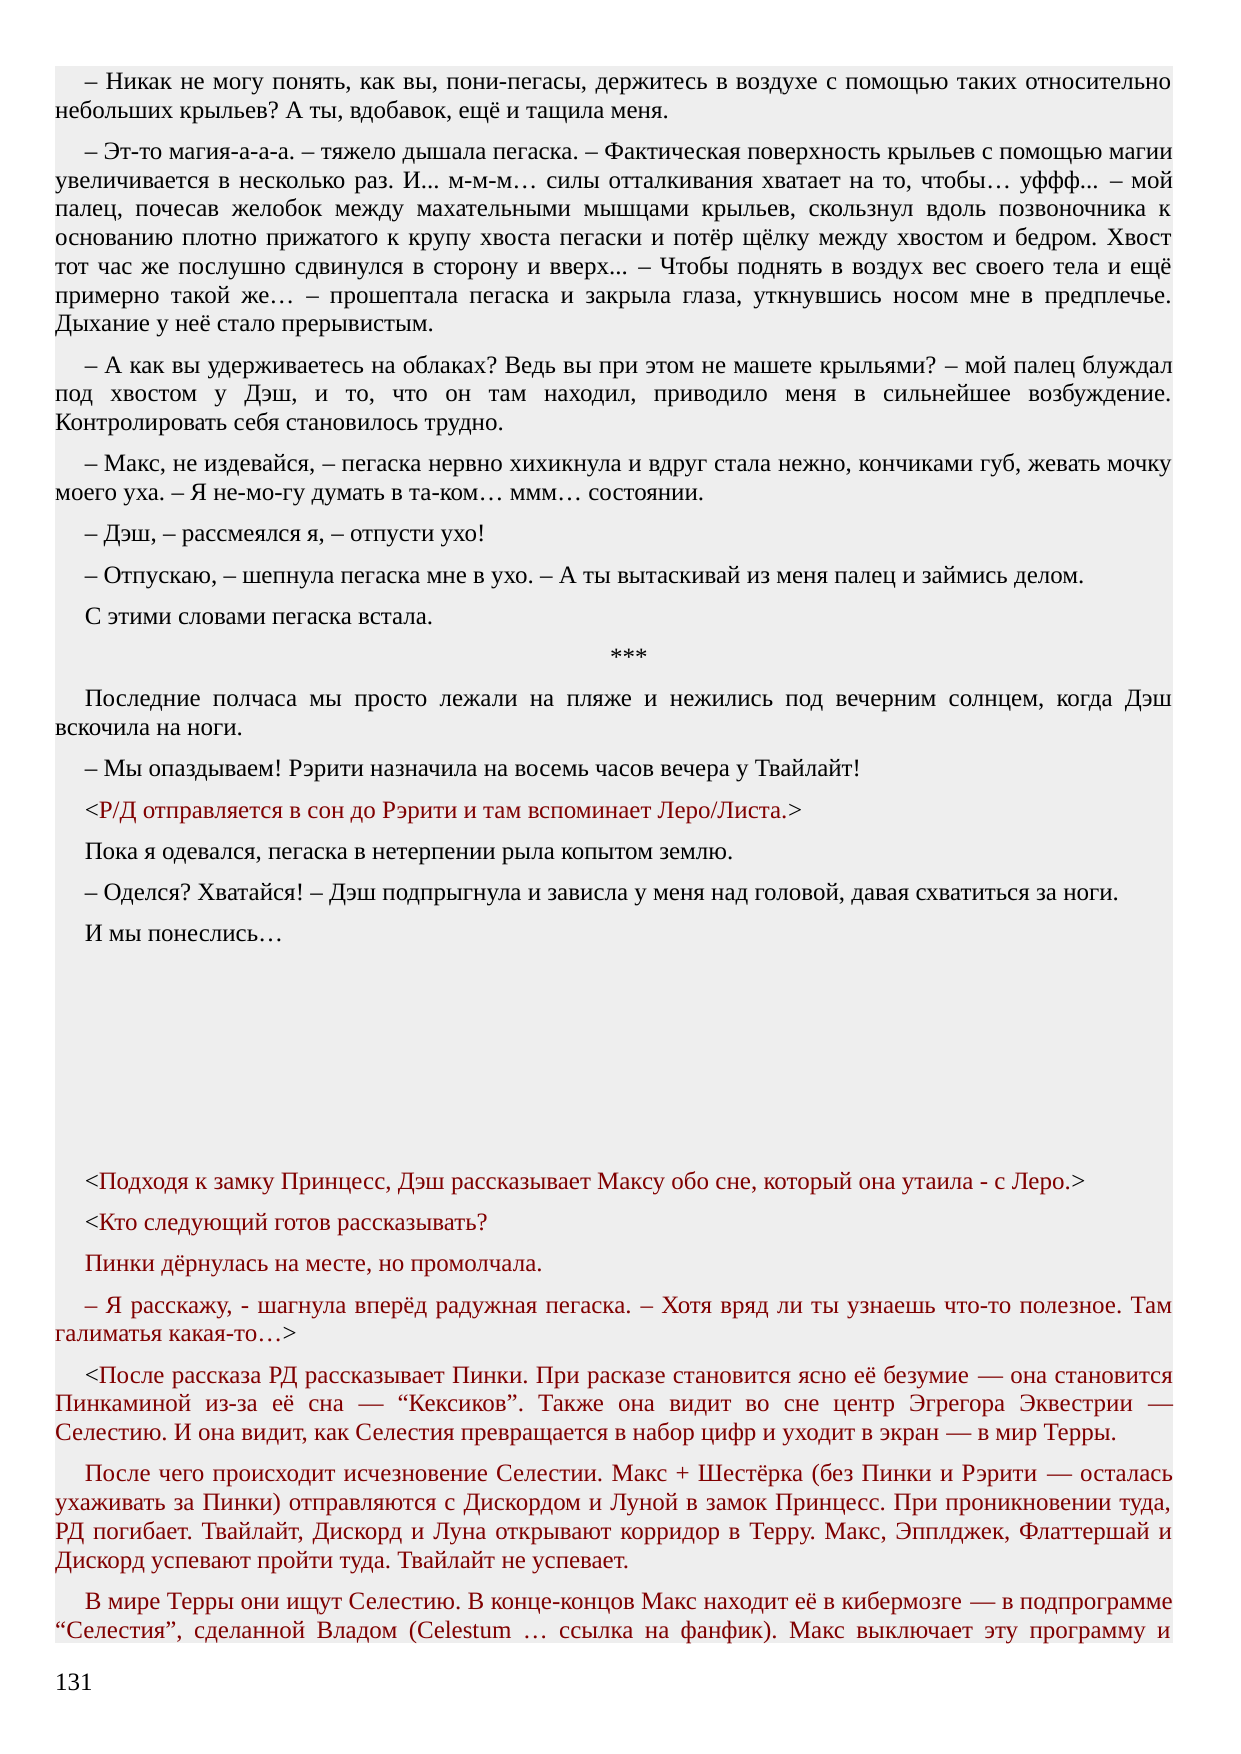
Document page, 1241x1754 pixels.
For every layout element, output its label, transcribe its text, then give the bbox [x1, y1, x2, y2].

text – Дэш, – рассмеялся я, – отпусти ухо! [55, 518, 1173, 547]
text – Оделся? Хватайся! – Дэш подпрыгнула и зависла у меня над головой, давая схватиться за ноги. [55, 877, 1173, 906]
text И мы понеслись… [55, 918, 1173, 947]
text – Эт-то магия-а-а-а. – тяжело дышала пегаска. – Фактическая поверхность крыльев с помощью магии увеличивается в несколько раз. И... м-м-м… силы отталкивания хватает на то, чтобы… уффф... – мой палец, почесав желобок между махательными мышцами крыльев, скользнул вдоль позвоночника к основанию плотно прижатого к крупу хвоста пегаски и потёр щёлку между хвостом и бедром. Хвост тот час же послушно сдвинулся в сторону и вверх... – Чтобы поднять в воздух вес своего тела и ещё примерно такой же… – прошептала пегаска и закрыла глаза, уткнувшись носом мне в предплечье. Дыхание у неё стало прерывистым. [55, 136, 1173, 337]
text – Я расскажу, - шагнула вперёд радужная пегаска. – Хотя вряд ли ты узнаешь что-то полезное. Там галиматья какая-то…> [55, 1290, 1173, 1347]
text Пока я одевался, пегаска в нетерпении рыла копытом землю. [55, 836, 1173, 865]
text – А как вы удерживаетесь на облаках? Ведь вы при этом не машете крыльями? – мой палец блуждал под хвостом у Дэш, и то, что он там находил, приводило меня в сильнейшее возбуждение. Контролировать себя становилось трудно. [55, 350, 1173, 436]
text <Р/Д отправляется в сон до Рэрити и там вспоминает Леро/Листа.> [55, 795, 1173, 823]
text В мире Терры они ищут Селестию. В конце-концов Макс находит её в кибермозге — в подпрограмме “Селестия”, сделанной Владом (Celestum … ссылка на фанфик). Макс выключает эту программу и [55, 1586, 1173, 1643]
text – Отпускаю, – шепнула пегаска мне в ухо. – А ты вытаскивай из меня палец и займись делом. [55, 560, 1173, 588]
text <Подходя к замку Принцесс, Дэш рассказывает Максу обо сне, который она утаила - с Леро.> [55, 1166, 1173, 1195]
text <После рассказа РД рассказывает Пинки. При расказе становится ясно её безумие — она становится Пинкаминой из-за её сна — “Кексиков”. Также она видит во сне центр Эгрегора Эквестрии — Селестию. И она видит, как Селестия превращается в набор цифр и уходит в экран — в мир Терры. [55, 1360, 1173, 1446]
text <Кто следующий готов рассказывать? [55, 1207, 1173, 1236]
text После чего происходит исчезновение Селестии. Макс + Шестёрка (без Пинки и Рэрити — осталась ухаживать за Пинки) отправляются с Дискордом и Луной в замок Принцесс. При проникновении туда, РД погибает. Твайлайт, Дискорд и Луна открывают корридор в Терру. Макс, Эпплджек, Флаттершай и Дискорд успевают пройти туда. Твайлайт не успевает. [55, 1458, 1173, 1573]
text Пинки дёрнулась на месте, но промолчала. [55, 1248, 1173, 1277]
text С этими словами пегаска встала. [55, 601, 1173, 630]
text – Никак не могу понять, как вы, пони-пегасы, держитесь в воздухе с помощью таких относительно небольших крыльев? А ты, вдобавок, ещё и тащила меня. [55, 66, 1173, 123]
text Последние полчаса мы просто лежали на пляже и нежились под вечерним солнцем, когда Дэш вскочила на ноги. [55, 683, 1173, 741]
text – Мы опаздываем! Рэрити назначила на восемь часов вечера у Твайлайт! [55, 753, 1173, 782]
text *** [55, 642, 1173, 671]
text – Макс, не издевайся, – пегаска нервно хихикнула и вдруг стала нежно, кончиками губ, жевать мочку моего уха. – Я не-мо-гу думать в та-ком… ммм… состоянии. [55, 448, 1173, 506]
